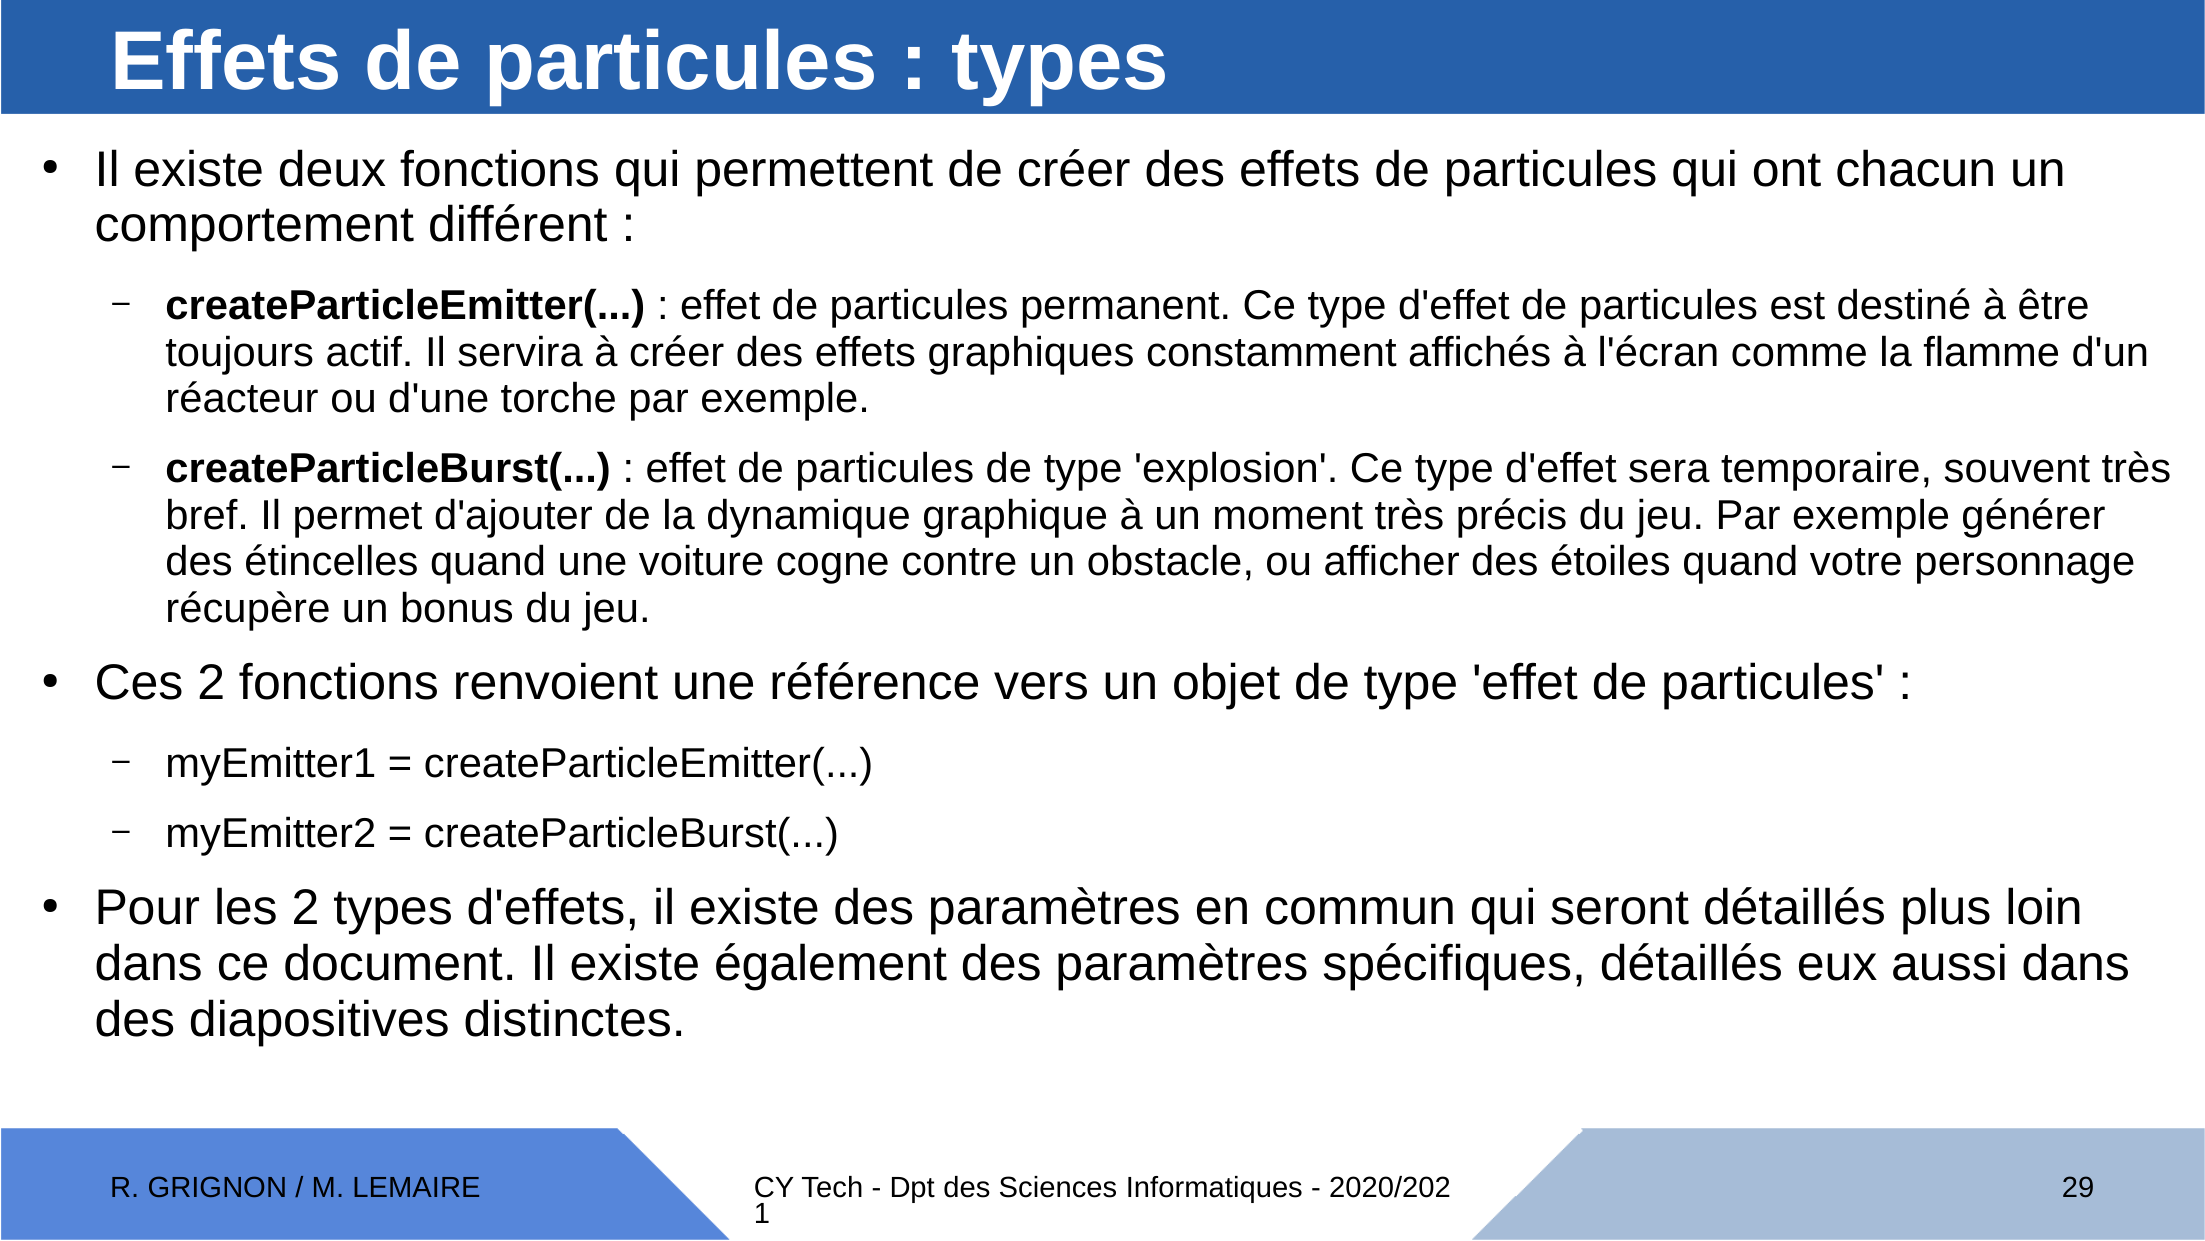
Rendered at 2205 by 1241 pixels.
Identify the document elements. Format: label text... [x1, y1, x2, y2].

list Il existe deux fonctions qui permettent de créer des effets de particules qui ont chacun un comportement différent : createParticleEmitter(...) : effet de particules permanent. Ce type d'effet de particules est destiné à être toujours actif. Il servira à créer des effets graphiques constamment affichés à l'écran comme la flamme d'un réacteur ou d'une torche par exemple. createParticleBurst(...) : effet de particules de type 'explosion'. Ce type d'effet sera temporaire, souvent très bref. Il permet d'ajouter de la dynamique graphique à un moment très précis du jeu. Par exemple générer des étincelles quand une voiture cogne contre un obstacle, ou afficher des étoiles quand votre personnage récupère un bonus du jeu. Ces 2 fonctions renvoient une référence vers un objet de type 'effet de particules' : myEmitter1 = createParticleEmitter(...) myEmitter2 = createParticleBurst(...) Pour les 2 types d'effets, il existe des paramètres en commun qui seront détaillés plus loin dans ce document. Il existe également des paramètres spécifiques, détaillés eux aussi dans des diapositives distinctes. [23, 211, 2174, 1164]
title Effets de particules : types [110, 49, 2095, 211]
picture [0, 0, 2205, 1241]
